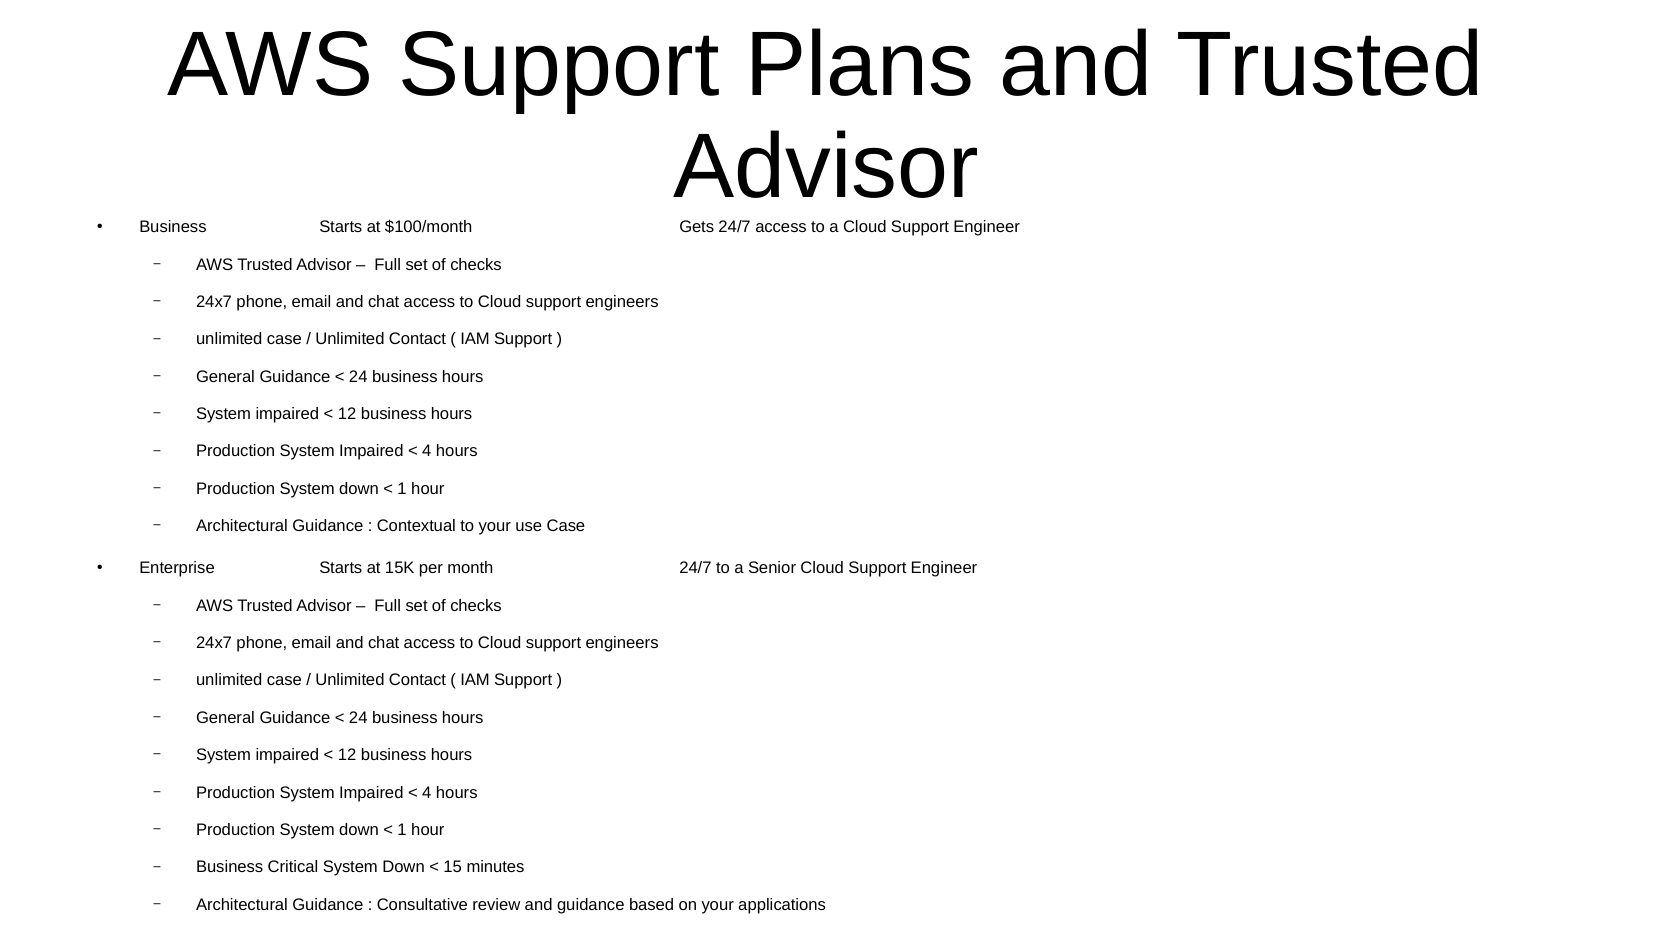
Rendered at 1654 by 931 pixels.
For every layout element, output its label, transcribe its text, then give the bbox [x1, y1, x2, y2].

title AWS Support Plans and Trusted Advisor [82, 12, 1571, 217]
list Business Starts at $100/month Gets 24/7 access to a Cloud Support Engineer AWS Trusted Advisor – Full set of checks 24x7 phone, email and chat access to Cloud support engineers unlimited case / Unlimited Contact ( IAM Support ) General Guidance < 24 business hours System impaired < 12 business hours Production System Impaired < 4 hours Production System down < 1 hour Architectural Guidance : Contextual to your use Case Enterprise Starts at 15K per month 24/7 to a Senior Cloud Support Engineer AWS Trusted Advisor – Full set of checks 24x7 phone, email and chat access to Cloud support engineers unlimited case / Unlimited Contact ( IAM Support ) General Guidance < 24 business hours System impaired < 12 business hours Production System Impaired < 4 hours Production System down < 1 hour Business Critical System Down < 15 minutes Architectural Guidance : Consultative review and guidance based on your applications [82, 217, 1636, 916]
